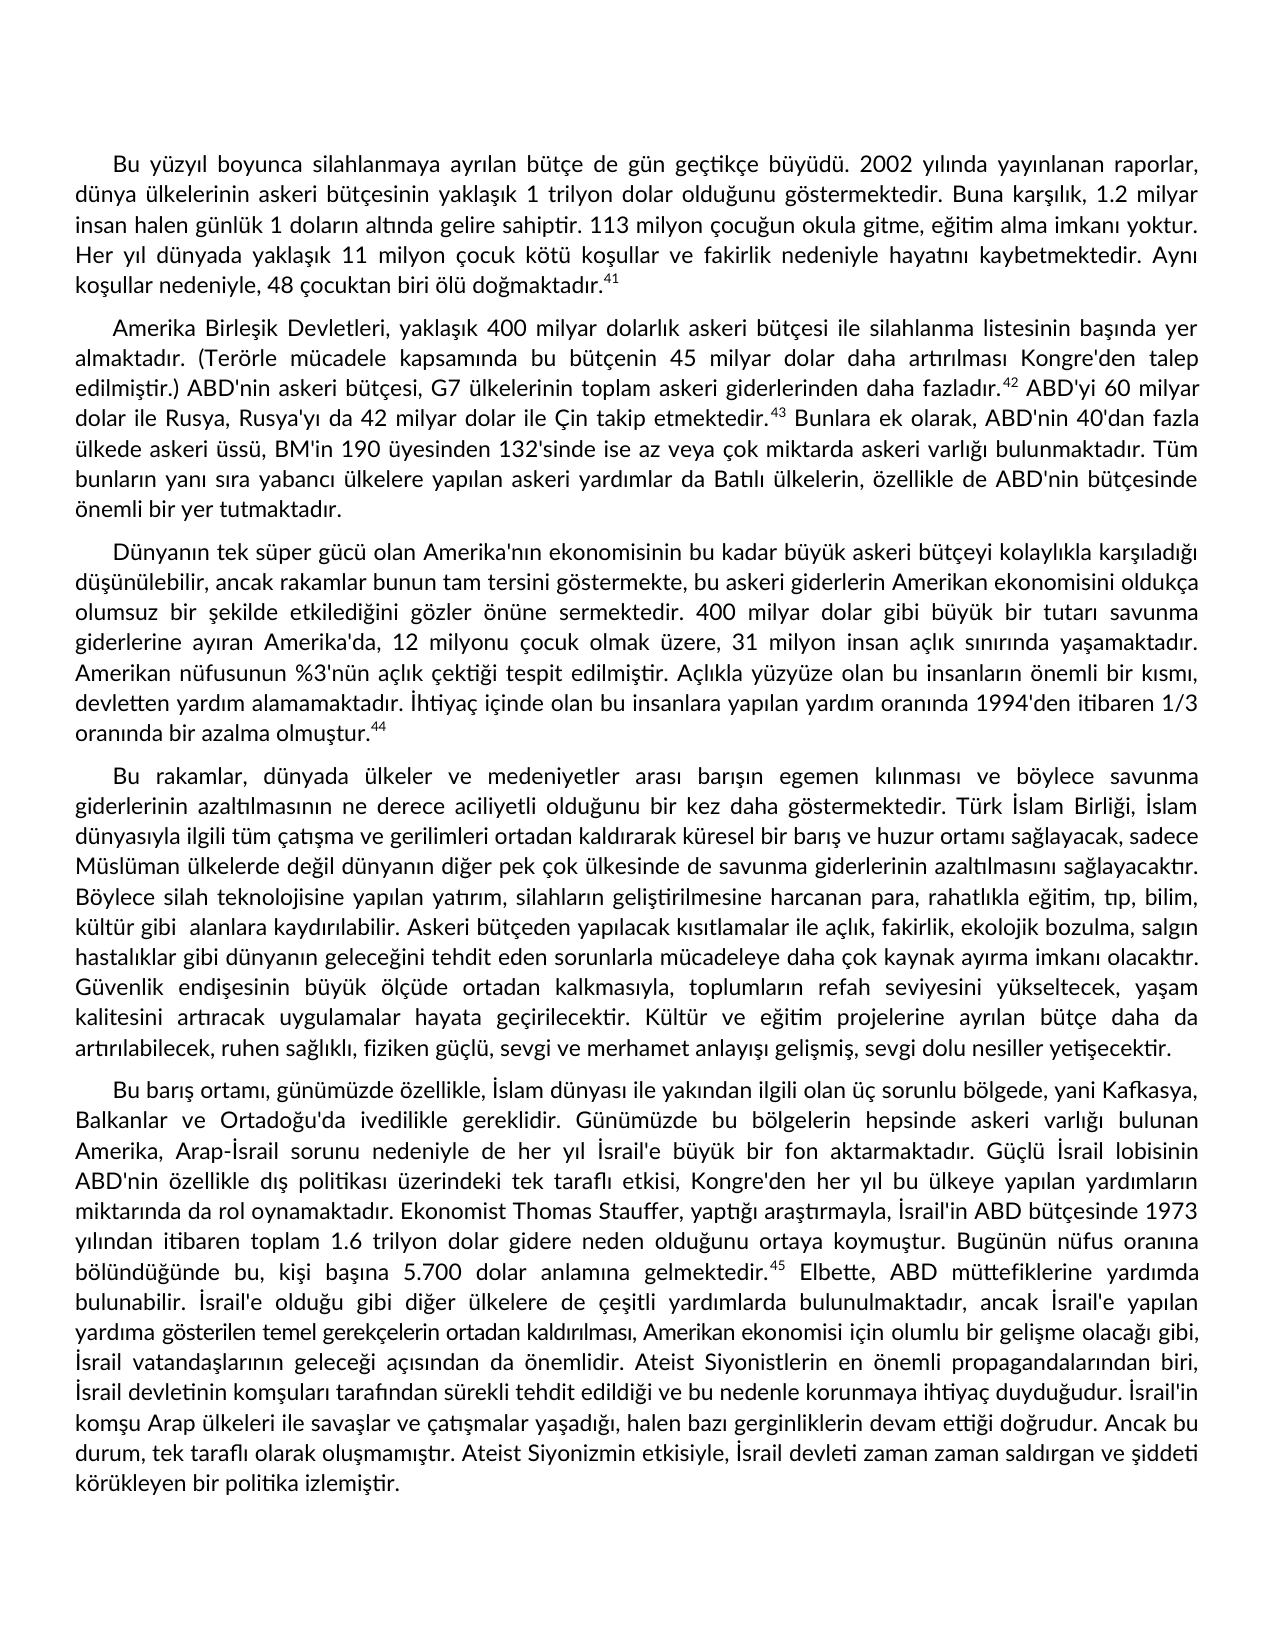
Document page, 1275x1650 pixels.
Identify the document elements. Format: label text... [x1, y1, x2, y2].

text Bu barış ortamı, günümüzde özellikle, İslam dünyası ile yakından ilgili olan üç sorunlu bölgede, yani Kafkasya, Balkanlar ve Ortadoğu'da ivedilikle gereklidir. Günümüzde bu bölgelerin hepsinde askeri varlığı bulunan Amerika, Arap-İsrail sorunu nedeniyle de her yıl İsrail'e büyük bir fon aktarmaktadır. Güçlü İsrail lobisinin ABD'nin özellikle dış politikası üzerindeki tek taraflı etkisi, Kongre'den her yıl bu ülkeye yapılan yardımların miktarında da rol oynamaktadır. Ekonomist Thomas Stauffer, yaptığı araştırmayla, İsrail'in ABD bütçesinde 1973 yılından itibaren toplam 1.6 trilyon dolar gidere neden olduğunu ortaya koymuştur. Bugünün nüfus oranına bölündüğünde bu, kişi başına 5.700 dolar anlamına gelmektedir.45 Elbette, ABD müttefiklerine yardımda bulunabilir. İsrail'e olduğu gibi diğer ülkelere de çeşitli yardımlarda bulunulmaktadır, ancak İsrail'e yapılan yardıma gösterilen temel gerekçelerin ortadan kaldırılması, Amerikan ekonomisi için olumlu bir gelişme olacağı gibi, İsrail vatandaşlarının geleceği açısından da önemlidir. Ateist Siyonistlerin en önemli propagandalarından biri, İsrail devletinin komşuları tarafından sürekli tehdit edildiği ve bu nedenle korunmaya ihtiyaç duyduğudur. İsrail'in komşu Arap ülkeleri ile savaşlar ve çatışmalar yaşadığı, halen bazı gerginliklerin devam ettiği doğrudur. Ancak bu durum, tek taraflı olarak oluşmamıştır. Ateist Siyonizmin etkisiyle, İsrail devleti zaman zaman saldırgan ve şiddeti körükleyen bir politika izlemiştir. [75, 1076, 1200, 1496]
text Amerika Birleşik Devletleri, yaklaşık 400 milyar dolarlık askeri bütçesi ile silahlanma listesinin başında yer almaktadır. (Terörle mücadele kapsamında bu bütçenin 45 milyar dolar daha artırılması Kongre'den talep edilmiştir.) ABD'nin askeri bütçesi, G7 ülkelerinin toplam askeri giderlerinden daha fazladır.42 ABD'yi 60 milyar dolar ile Rusya, Rusya'yı da 42 milyar dolar ile Çin takip etmektedir.43 Bunlara ek olarak, ABD'nin 40'dan fazla ülkede askeri üssü, BM'in 190 üyesinden 132'sinde ise az veya çok miktarda askeri varlığı bulunmaktadır. Tüm bunların yanı sıra yabancı ülkelere yapılan askeri yardımlar da Batılı ülkelerin, özellikle de ABD'nin bütçesinde önemli bir yer tutmaktadır. [75, 313, 1200, 522]
text Dünyanın tek süper gücü olan Amerika'nın ekonomisinin bu kadar büyük askeri bütçeyi kolaylıkla karşıladığı düşünülebilir, ancak rakamlar bunun tam tersini göstermekte, bu askeri giderlerin Amerikan ekonomisini oldukça olumsuz bir şekilde etkilediğini gözler önüne sermektedir. 400 milyar dolar gibi büyük bir tutarı savunma giderlerine ayıran Amerika'da, 12 milyonu çocuk olmak üzere, 31 milyon insan açlık sınırında yaşamaktadır. Amerikan nüfusunun %3'nün açlık çektiği tespit edilmiştir. Açlıkla yüzyüze olan bu insanların önemli bir kısmı, devletten yardım alamamaktadır. İhtiyaç içinde olan bu insanlara yapılan yardım oranında 1994'den itibaren 1/3 oranında bir azalma olmuştur.44 [75, 537, 1200, 746]
text Bu yüzyıl boyunca silahlanmaya ayrılan bütçe de gün geçtikçe büyüdü. 2002 yılında yayınlanan raporlar, dünya ülkelerinin askeri bütçesinin yaklaşık 1 trilyon dolar olduğunu göstermektedir. Buna karşılık, 1.2 milyar insan halen günlük 1 doların altında gelire sahiptir. 113 milyon çocuğun okula gitme, eğitim alma imkanı yoktur. Her yıl dünyada yaklaşık 11 milyon çocuk kötü koşullar ve fakirlik nedeniyle hayatını kaybetmektedir. Aynı koşullar nedeniyle, 48 çocuktan biri ölü doğmaktadır.41 [75, 150, 1200, 298]
text Bu rakamlar, dünyada ülkeler ve medeniyetler arası barışın egemen kılınması ve böylece savunma giderlerinin azaltılmasının ne derece aciliyetli olduğunu bir kez daha göstermektedir. Türk İslam Birliği, İslam dünyasıyla ilgili tüm çatışma ve gerilimleri ortadan kaldırarak küresel bir barış ve huzur ortamı sağlayacak, sadece Müslüman ülkelerde değil dünyanın diğer pek çok ülkesinde de savunma giderlerinin azaltılmasını sağlayacaktır. Böylece silah teknolojisine yapılan yatırım, silahların geliştirilmesine harcanan para, rahatlıkla eğitim, tıp, bilim, kültür gibi alanlara kaydırılabilir. Askeri bütçeden yapılacak kısıtlamalar ile açlık, fakirlik, ekolojik bozulma, salgın hastalıklar gibi dünyanın geleceğini tehdit eden sorunlarla mücadeleye daha çok kaynak ayırma imkanı olacaktır. Güvenlik endişesinin büyük ölçüde ortadan kalkmasıyla, toplumların refah seviyesini yükseltecek, yaşam kalitesini artıracak uygulamalar hayata geçirilecektir. Kültür ve eğitim projelerine ayrılan bütçe daha da artırılabilecek, ruhen sağlıklı, fiziken güçlü, sevgi ve merhamet anlayışı gelişmiş, sevgi dolu nesiller yetişecektir. [75, 761, 1200, 1061]
